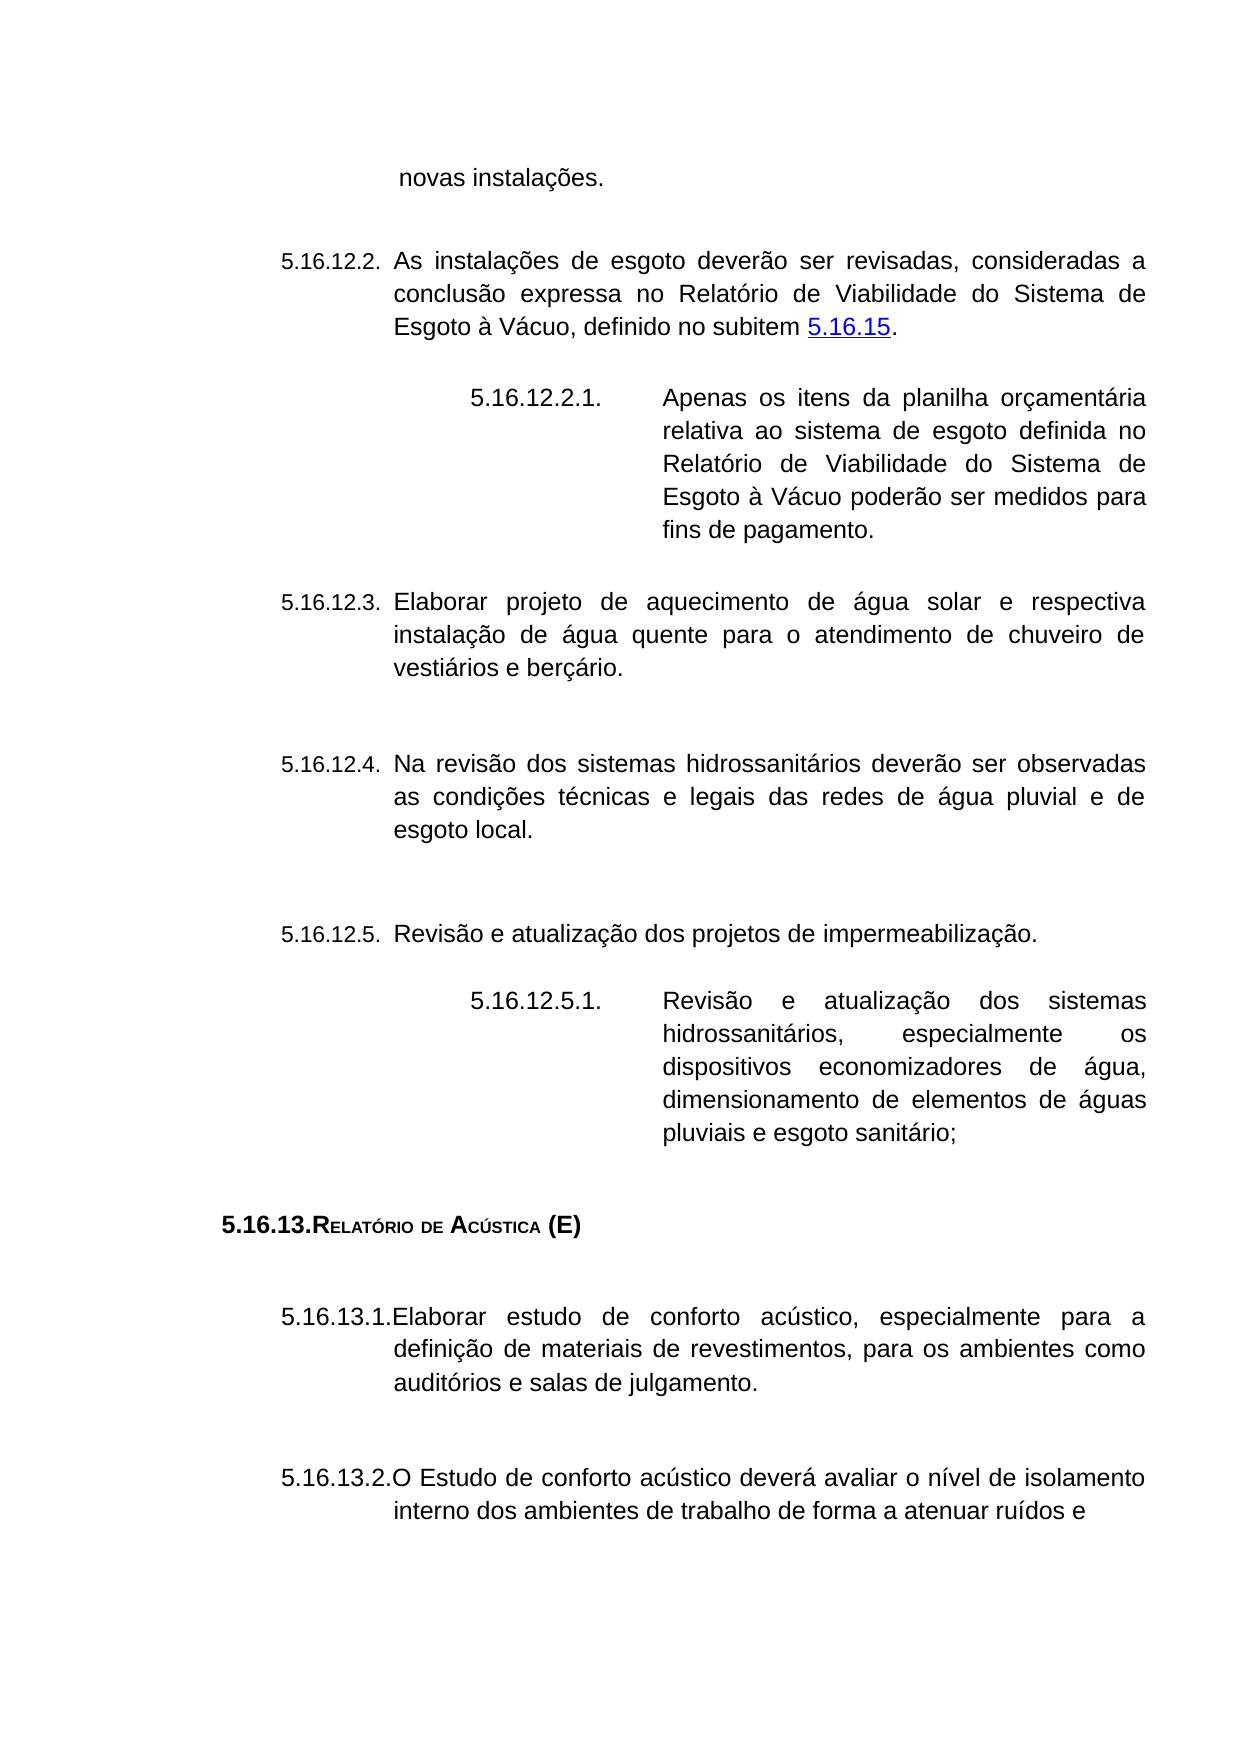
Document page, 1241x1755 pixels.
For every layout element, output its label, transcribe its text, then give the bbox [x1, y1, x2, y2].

list Revisão e atualização dos projetos de impermeabilização. [281, 910, 1163, 948]
list As instalações de esgoto deverão ser revisadas, consideradas a conclusão expressa no Relatório de Viabilidade do Sistema de Esgoto à Vácuo, definido no subitem 5.16.15. [281, 246, 1147, 340]
list Na revisão dos sistemas hidrossanitários deverão ser observadas as condições técnicas e legais das redes de água pluvial e de esgoto local. [281, 749, 1147, 843]
text 5.16.13.1.Elaborar estudo de conforto acústico, especialmente para a definição de materiais de revestimentos, para os ambientes como auditórios e salas de julgamento. [281, 1301, 1146, 1396]
text 5.16.13.2.O Estudo de conforto acústico deverá avaliar o nível de isolamento interno dos ambientes de trabalho de forma a atenuar ruídos e [281, 1463, 1147, 1525]
subtitle Relatório de Acústica (E) [221, 1201, 1163, 1239]
list Apenas os itens da planilha orçamentária relativa ao sistema de esgoto definida no Relatório de Viabilidade do Sistema de Esgoto à Vácuo poderão ser medidos para fins de pagamento. [470, 383, 1147, 544]
list Elaborar projeto de aquecimento de água solar e respectiva instalação de água quente para o atendimento de chuveiro de vestiários e berçário. [281, 587, 1146, 682]
list Revisão e atualização dos sistemas hidrossanitários, especialmente os dispositivos economizadores de água, dimensionamento de elementos de águas pluviais e esgoto sanitário; [470, 986, 1147, 1147]
text novas instalações. [399, 162, 1147, 191]
